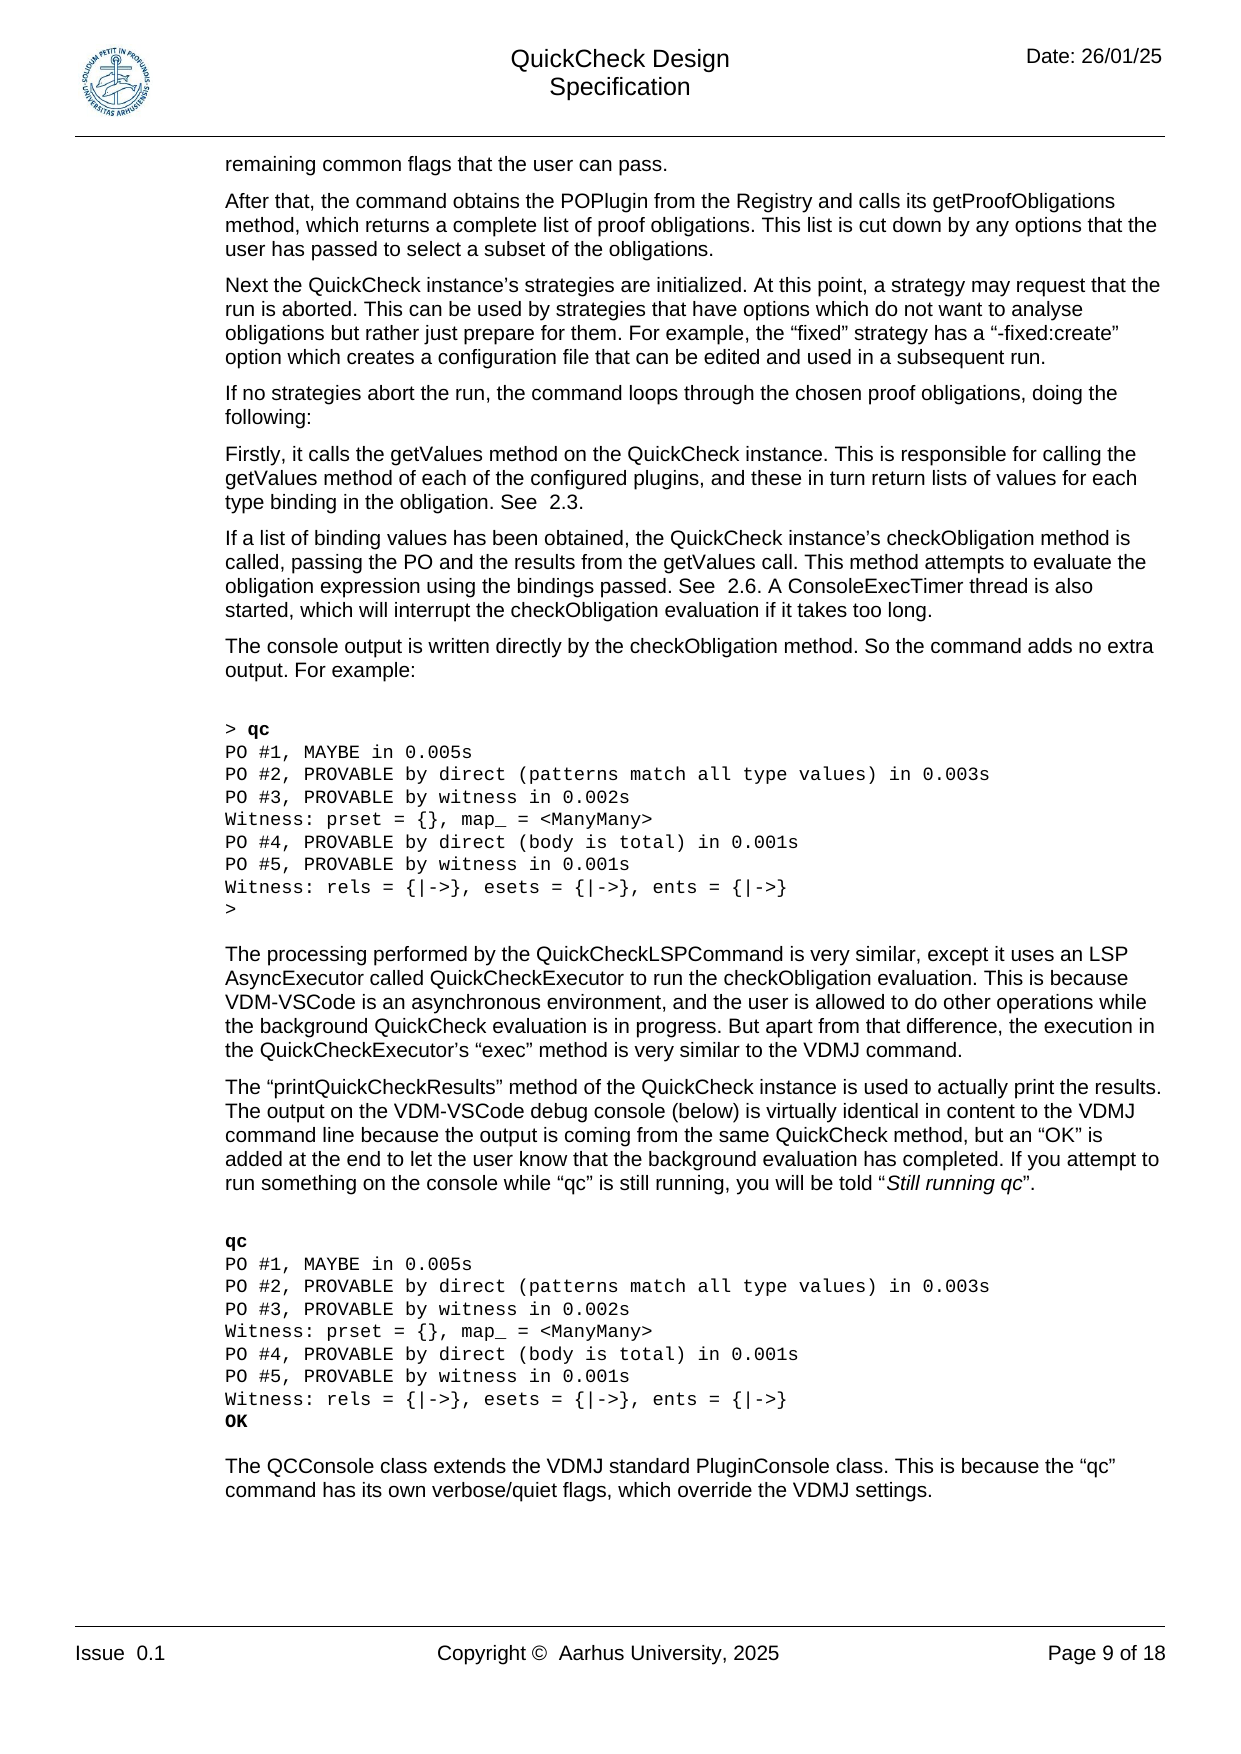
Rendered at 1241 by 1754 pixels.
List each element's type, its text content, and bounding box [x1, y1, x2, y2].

text PO #5, PROVABLE by witness in 0.001s [225, 853, 1165, 875]
text remaining common flags that the user can pass. [225, 152, 1165, 176]
text PO #1, MAYBE in 0.005s [225, 740, 1165, 763]
text PO #3, PROVABLE by witness in 0.002s [225, 785, 1165, 808]
text > qc [225, 718, 1165, 740]
text PO #3, PROVABLE by witness in 0.002s [225, 1297, 1165, 1320]
text After that, the command obtains the POPlugin from the Registry and calls its getProofObligations method, which returns a complete list of proof obligations. This list is cut down by any options that the user has passed to select a subset of the obligations. [225, 189, 1165, 261]
text If no strategies abort the run, the command loops through the chosen proof obligations, doing the following: [225, 382, 1165, 429]
picture [78, 44, 153, 120]
text Firstly, it calls the getValues method on the QuickCheck instance. This is responsible for calling the getValues method of each of the configured plugins, and these in turn return lists of values for each type binding in the obligation. See 2.3. [225, 442, 1165, 514]
text Witness: prset = {}, map_ = <ManyMany> [225, 1320, 1165, 1342]
text PO #5, PROVABLE by witness in 0.001s [225, 1365, 1165, 1387]
text qc [225, 1230, 1165, 1252]
text The QCConsole class extends the VDMJ standard PluginConsole class. This is because the “qc” command has its own verbose/quiet flags, which override the VDMJ settings. [225, 1455, 1165, 1503]
text The “printQuickCheckResults” method of the QuickCheck instance is used to actually print the results. The output on the VDM-VSCode debug console (below) is virtually identical in content to the VDMJ command line because the output is coming from the same QuickCheck method, but an “OK” is added at the end to let the user know that the background evaluation has completed. If you attempt to run something on the console while “qc” is still running, you will be told “Still running qc”. [225, 1075, 1165, 1195]
text Witness: prset = {}, map_ = <ManyMany> [225, 808, 1165, 830]
text The processing performed by the QuickCheckLSPCommand is very similar, except it uses an LSP AsyncExecutor called QuickCheckExecutor to run the checkObligation evaluation. This is because VDM-VSCode is an asynchronous environment, and the user is allowed to do other operations while the background QuickCheck evaluation is in progress. But apart from that difference, the execution in the QuickCheckExecutor’s “exec” method is very similar to the VDMJ command. [225, 943, 1165, 1062]
text OK [225, 1410, 1165, 1432]
text PO #4, PROVABLE by direct (body is total) in 0.001s [225, 830, 1165, 853]
text If a list of binding values has been obtained, the QuickCheck instance’s checkObligation method is called, passing the PO and the results from the getValues call. This method attempts to evaluate the obligation expression using the bindings passed. See 2.6. A ConsoleExecTimer thread is also started, which will interrupt the checkObligation evaluation if it takes too long. [225, 526, 1165, 622]
text PO #1, MAYBE in 0.005s [225, 1252, 1165, 1275]
text Witness: rels = {|->}, esets = {|->}, ents = {|->} [225, 875, 1165, 898]
text PO #2, PROVABLE by direct (patterns match all type values) in 0.003s [225, 1275, 1165, 1297]
text The console output is written directly by the checkObligation method. So the command adds no extra output. For example: [225, 635, 1165, 683]
text Next the QuickCheck instance’s strategies are initialized. At this point, a strategy may request that the run is aborted. This can be used by strategies that have options which do not want to analyse obligations but rather just prepare for them. For example, the “fixed” strategy has a “-fixed:create” option which creates a configuration file that can be edited and used in a subsequent run. [225, 273, 1165, 369]
text Witness: rels = {|->}, esets = {|->}, ents = {|->} [225, 1387, 1165, 1410]
text PO #4, PROVABLE by direct (body is total) in 0.001s [225, 1342, 1165, 1365]
text > [225, 898, 1165, 920]
text PO #2, PROVABLE by direct (patterns match all type values) in 0.003s [225, 763, 1165, 785]
